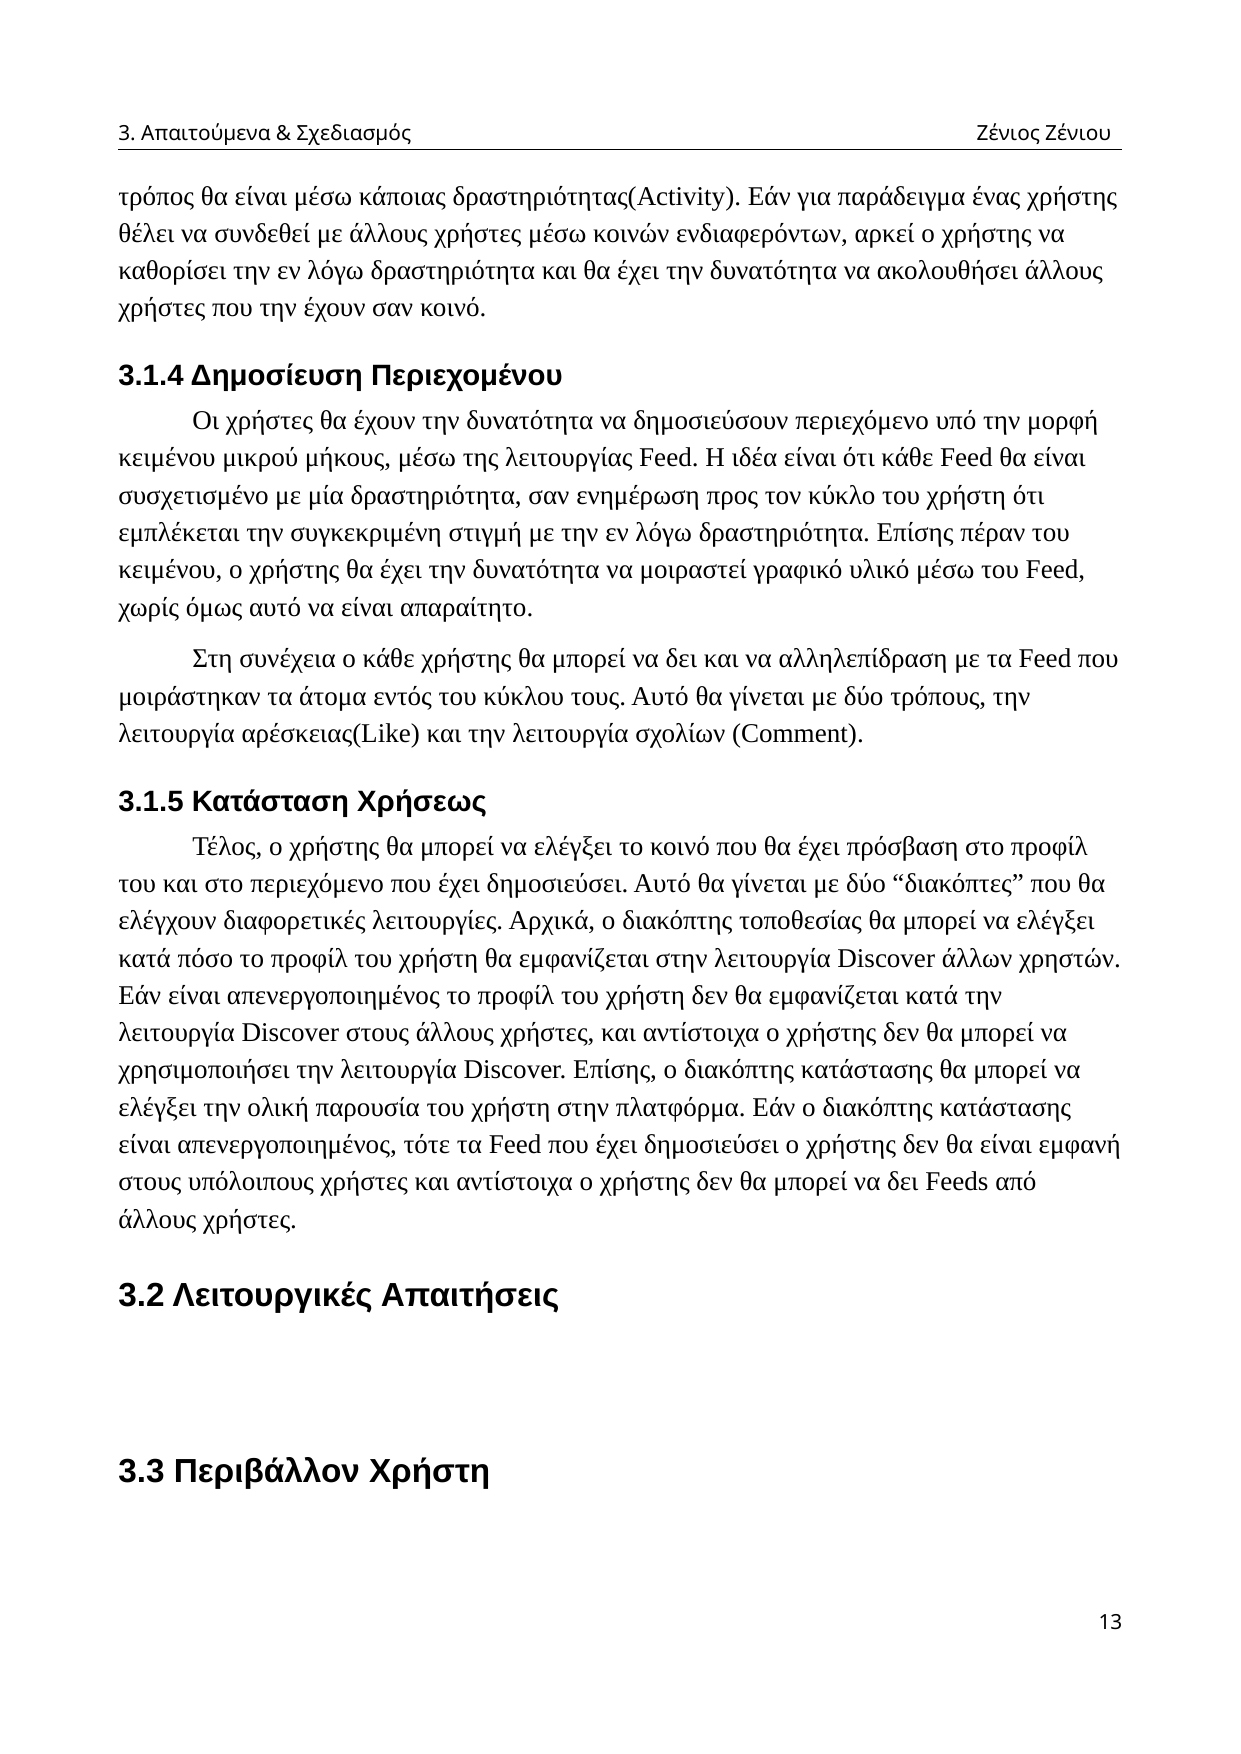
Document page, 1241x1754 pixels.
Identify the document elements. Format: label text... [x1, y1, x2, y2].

text τρόπος θα είναι μέσω κάποιας δραστηριότητας(Activity). Εάν για παράδειγμα ένας χρήστης θέλει να συνδεθεί με άλλους χρήστες μέσω κοινών ενδιαφερόντων, αρκεί ο χρήστης να καθορίσει την εν λόγω δραστηριότητα και θα έχει την δυνατότητα να ακολουθήσει άλλους χρήστες που την έχουν σαν κοινό. [118, 180, 1122, 323]
subtitle 3.1.5 Κατάσταση Χρήσεως [118, 784, 1122, 817]
subtitle 3.3 Περιβάλλον Χρήστη [118, 1451, 1122, 1489]
subtitle 3.2 Λειτουργικές Απαιτήσεις [118, 1276, 1122, 1314]
subtitle 3.1.4 Δημοσίευση Περιεχομένου [118, 358, 1122, 392]
text Τέλος, ο χρήστης θα μπορεί να ελέγξει το κοινό που θα έχει πρόσβαση στο προφίλ του και στο περιεχόμενο που έχει δημοσιεύσει. Αυτό θα γίνεται με δύο “διακόπτες” που θα ελέγχουν διαφορετικές λειτουργίες. Αρχικά, ο διακόπτης τοποθεσίας θα μπορεί να ελέγξει κατά πόσο το προφίλ του χρήστη θα εμφανίζεται στην λειτουργία Discover άλλων χρηστών. Εάν είναι απενεργοποιημένος το προφίλ του χρήστη δεν θα εμφανίζεται κατά την λειτουργία Discover στους άλλους χρήστες, και αντίστοιχα ο χρήστης δεν θα μπορεί να χρησιμοποιήσει την λειτουργία Discover. Επίσης, ο διακόπτης κατάστασης θα μπορεί να ελέγξει την ολική παρουσία του χρήστη στην πλατφόρμα. Εάν ο διακόπτης κατάστασης είναι απενεργοποιημένος, τότε τα Feed που έχει δημοσιεύσει ο χρήστης δεν θα είναι εμφανή στους υπόλοιπους χρήστες και αντίστοιχα ο χρήστης δεν θα μπορεί να δει Feeds από άλλους χρήστες. [118, 830, 1122, 1234]
text Οι χρήστες θα έχουν την δυνατότητα να δημοσιεύσουν περιεχόμενο υπό την μορφή κειμένου μικρού μήκους, μέσω της λειτουργίας Feed. Η ιδέα είναι ότι κάθε Feed θα είναι συσχετισμένο με μία δραστηριότητα, σαν ενημέρωση προς τον κύκλο του χρήστη ότι εμπλέκεται την συγκεκριμένη στιγμή με την εν λόγω δραστηριότητα. Επίσης πέραν του κειμένου, ο χρήστης θα έχει την δυνατότητα να μοιραστεί γραφικό υλικό μέσω του Feed, χωρίς όμως αυτό να είναι απαραίτητο. [118, 404, 1122, 622]
text Στη συνέχεια ο κάθε χρήστης θα μπορεί να δει και να αλληλεπίδραση με τα Feed που μοιράστηκαν τα άτομα εντός του κύκλου τους. Αυτό θα γίνεται με δύο τρόπους, την λειτουργία αρέσκειας(Like) και την λειτουργία σχολίων (Comment). [118, 643, 1122, 748]
